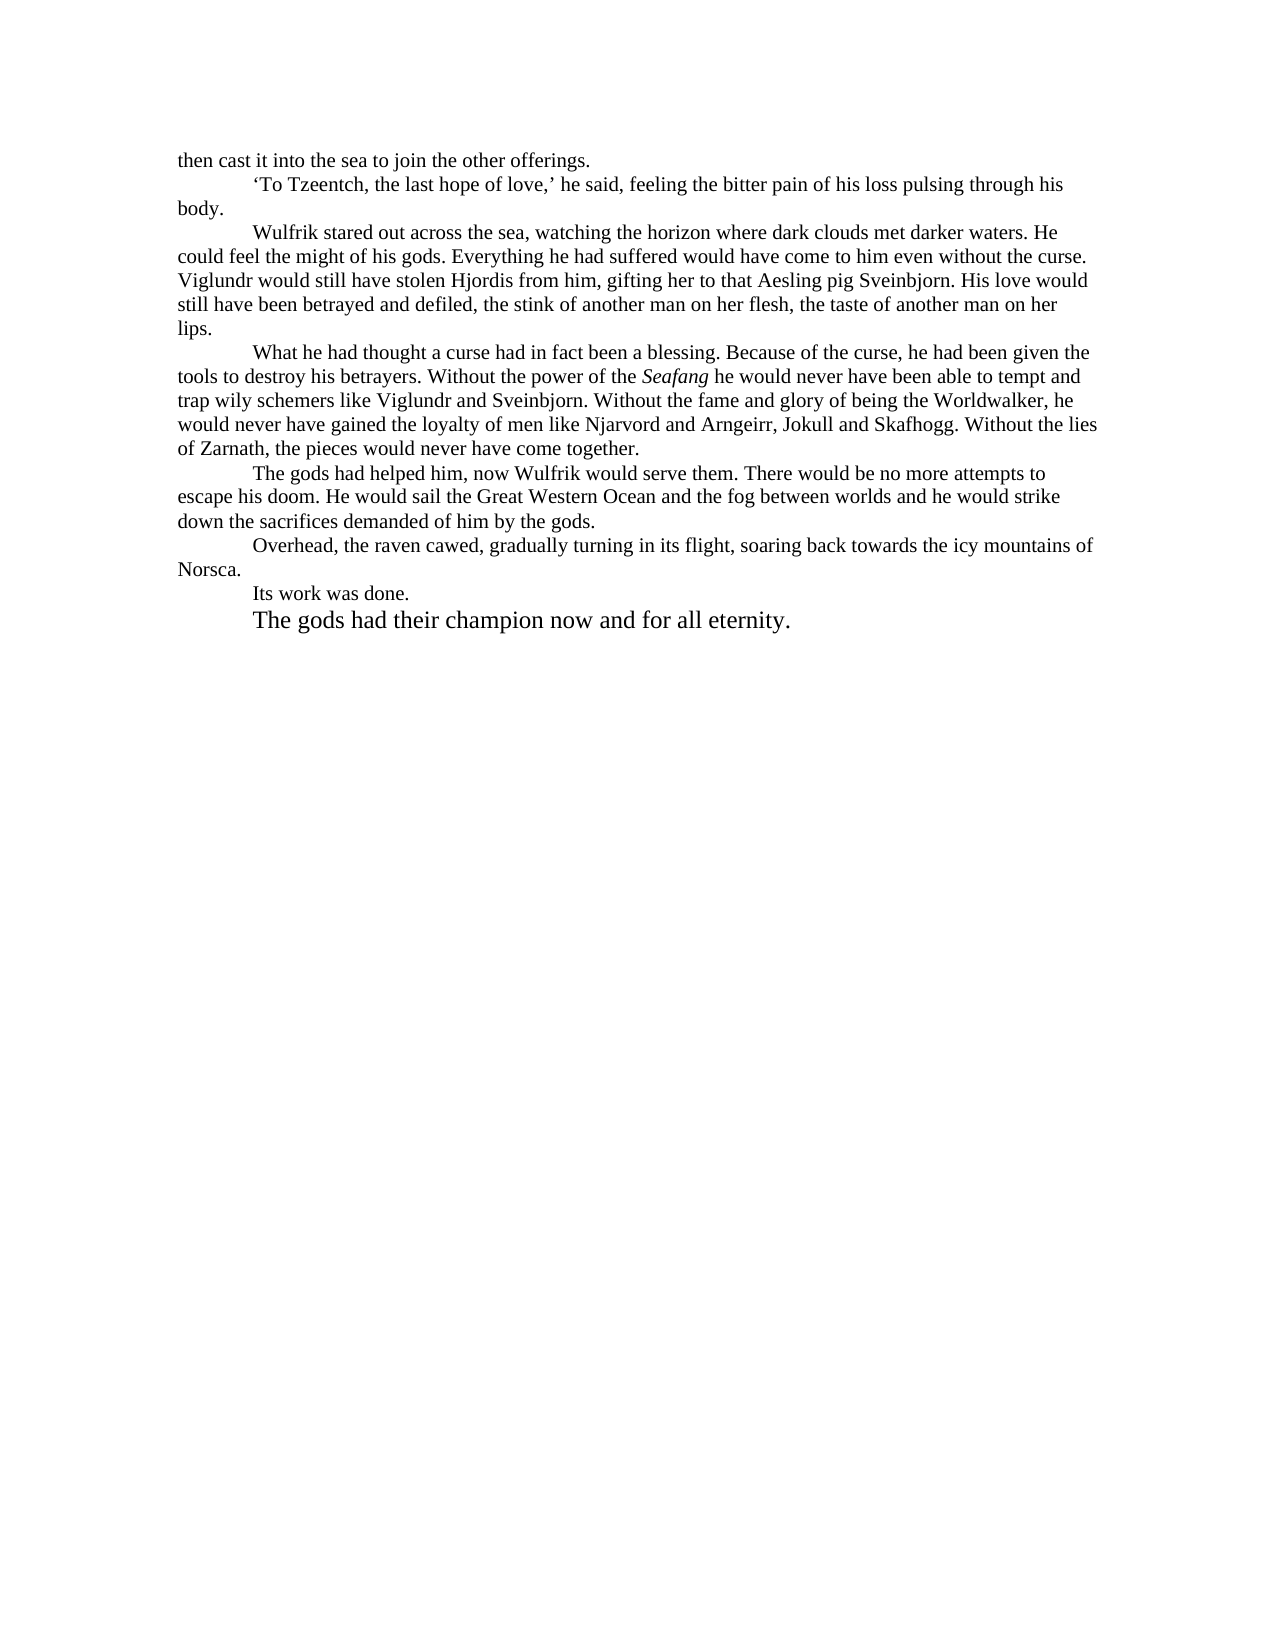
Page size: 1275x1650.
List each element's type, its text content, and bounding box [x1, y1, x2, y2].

text ‘To Tzeentch, the last hope of love,’ he said, feeling the bitter pain of his loss pulsing through his body. [177, 172, 1098, 220]
text Its work was done. [177, 581, 1098, 605]
text What he had thought a curse had in fact been a blessing. Because of the curse, he had been given the tools to destroy his betrayers. Without the power of the Seafang he would never have been able to tempt and trap wily schemers like Viglundr and Sveinbjorn. Without the fame and glory of being the Worldwalker, he would never have gained the loyalty of men like Njarvord and Arngeirr, Jokull and Skafhogg. Without the lies of Zarnath, the pieces would never have come together. [177, 340, 1098, 460]
text The gods had helped him, now Wulfrik would serve them. There would be no more attempts to escape his doom. He would sail the Great Western Ocean and the fog between worlds and he would strike down the sacrifices demanded of him by the gods. [177, 460, 1098, 533]
text Overhead, the raven cawed, gradually turning in its flight, soaring back towards the icy mountains of Norsca. [177, 533, 1098, 581]
text The gods had their champion now and for all eternity. [177, 605, 1098, 691]
text Wulfrik stared out across the sea, watching the horizon where dark clouds met darker waters. He could feel the might of his gods. Everything he had suffered would have come to him even without the curse. Viglundr would still have stolen Hjordis from him, gifting her to that Aesling pig Sveinbjorn. His love would still have been betrayed and defiled, the stink of another man on her flesh, the taste of another man on her lips. [177, 220, 1098, 340]
text then cast it into the sea to join the other offerings. [177, 148, 1098, 172]
